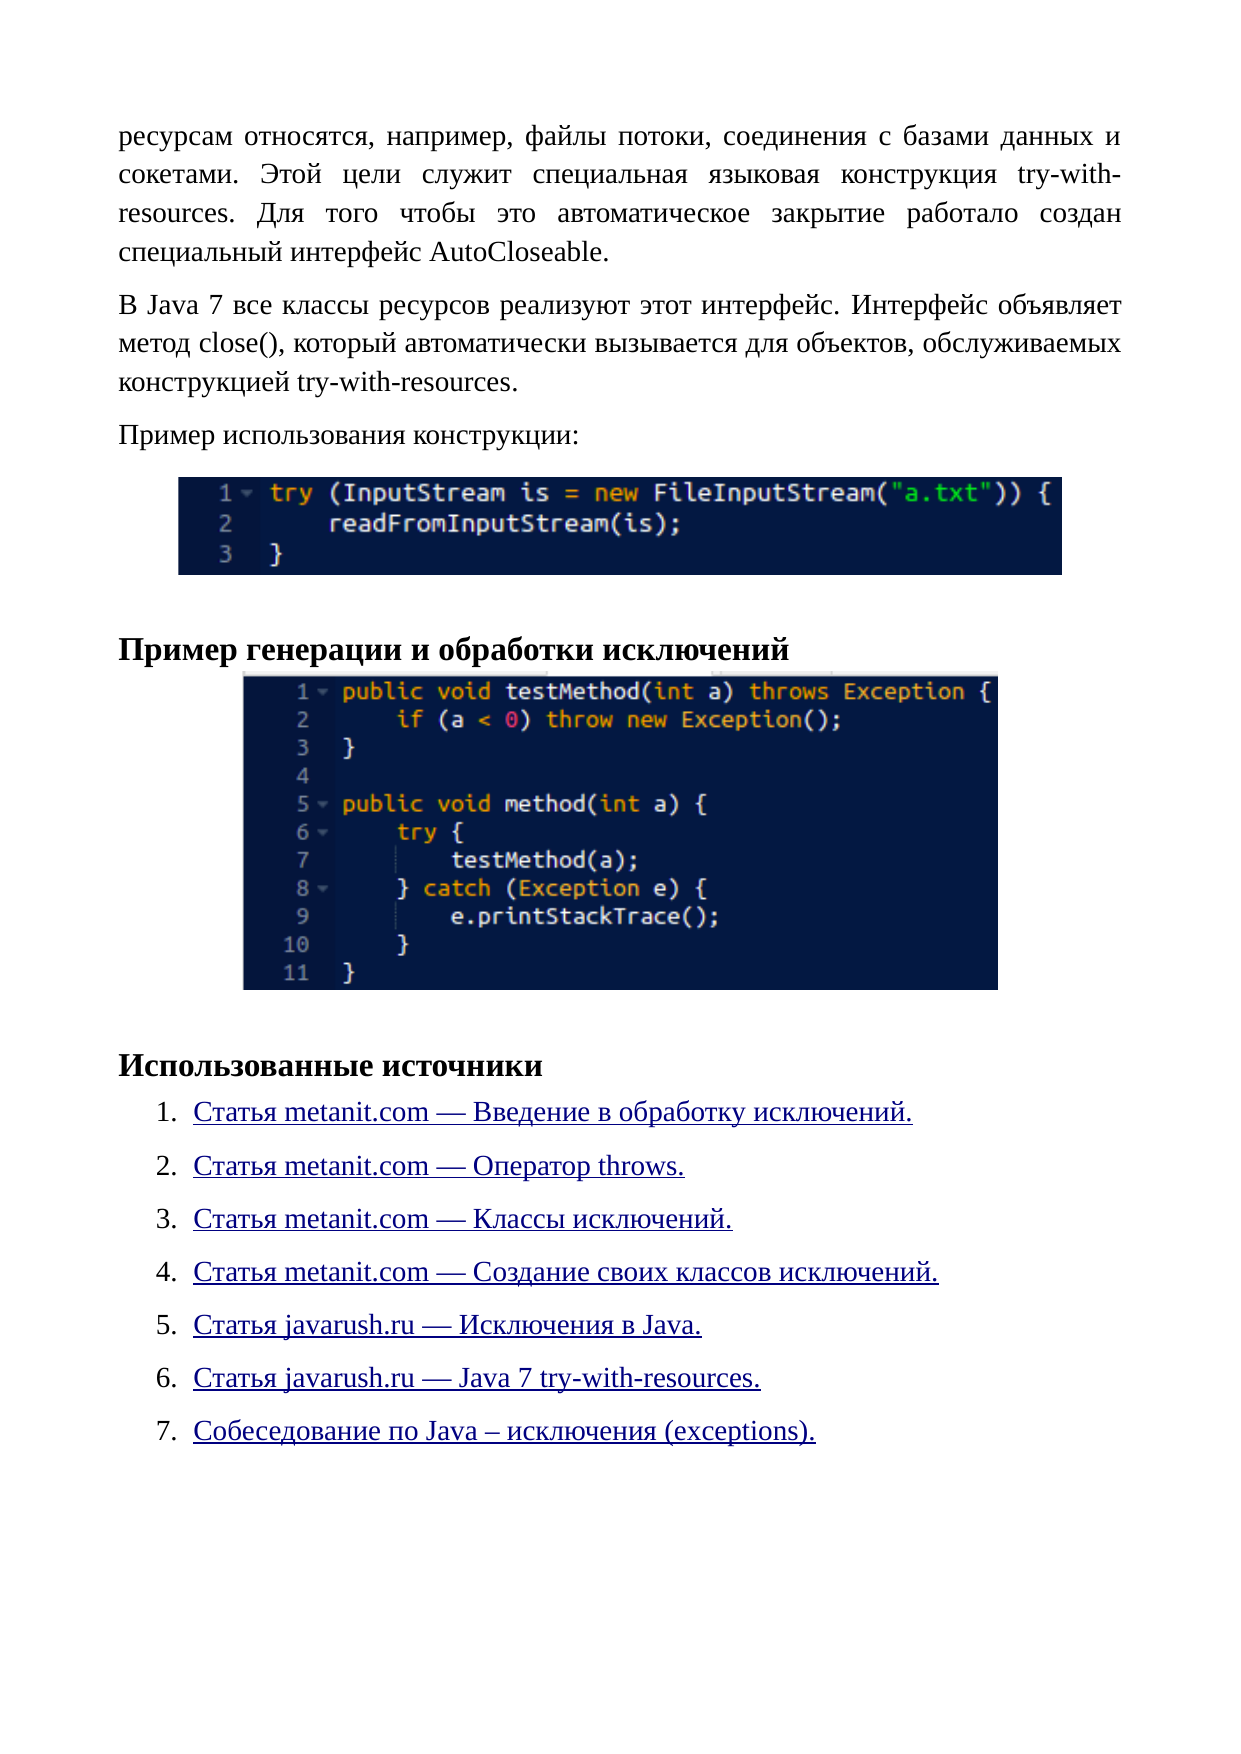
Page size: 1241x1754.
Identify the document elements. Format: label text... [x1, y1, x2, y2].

subtitle Пример генерации и обработки исключений [118, 637, 1122, 667]
list Статья javarush.ru — Java 7 try-with-resources. [156, 1360, 1122, 1394]
subtitle Использованные источники [118, 1052, 1122, 1082]
list Статья metanit.com — Оператор throws. [156, 1148, 1122, 1181]
picture [242, 671, 306, 853]
list Статья metanit.com — Введение в обработку исключений. [156, 1094, 1122, 1128]
text ресурсам относятся, например, файлы потоки, соединения с базами данных и сокетами. Этой цели служит специальная языковая конструкция try-with-resources. Для того чтобы это автоматическое закрытие работало создан специальный интерфейс AutoCloseable. [118, 118, 1122, 267]
list Собеседование по Java – исключения (exceptions). [156, 1413, 1122, 1447]
list Статья metanit.com — Классы исключений. [156, 1201, 1122, 1234]
picture [178, 477, 261, 521]
text В Java 7 все классы ресурсов реализуют этот интерфейс. Интерфейс объявляет метод close(), который автоматически вызывается для объектов, обслуживаемых конструкцией try-with-resources. [118, 287, 1122, 397]
text Пример использования конструкции: [118, 417, 1122, 451]
list Статья javarush.ru — Исключения в Java. [156, 1307, 1122, 1341]
list Статья metanit.com — Создание своих классов исключений. [156, 1254, 1122, 1287]
